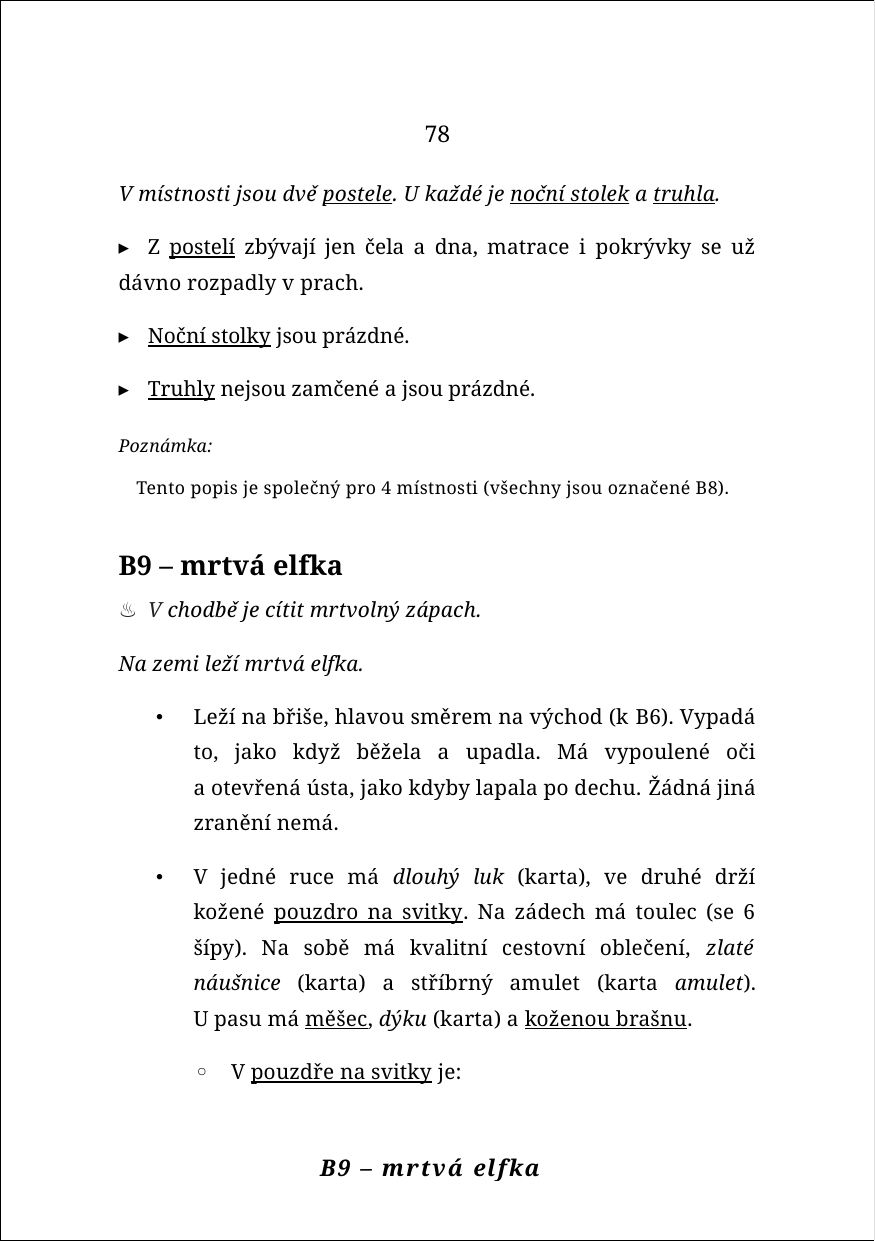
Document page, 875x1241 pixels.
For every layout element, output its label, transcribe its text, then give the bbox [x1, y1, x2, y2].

text V⁠ místnosti jsou dvě postele. U⁠ každé je noční stolek a⁠ truhla. [118, 179, 756, 207]
subtitle B9 – mrtvá elfka [118, 547, 756, 584]
list V⁠ jedné ruce má dlouhý luk (karta), ve druhé drží kožené pouzdro na svitky. Na zádech má toulec (se 6 šípy). Na sobě má kvalitní cestovní oblečení, zlaté náušnice (karta) a⁠ stříbrný amulet (karta amulet). U⁠ pasu má měšec, dýku (karta) a⁠ koženou brašnu. [156, 862, 756, 1032]
text ♨ V⁠ chodbě je cítit mrtvolný zápach. [118, 596, 756, 624]
list V⁠ pouzdře na svitky je: [193, 1057, 756, 1086]
text Tento popis je společný pro 4 místnosti (všechny jsou označené B8). [136, 475, 756, 499]
text ▸ Truhly nejsou zamčené a⁠ jsou prázdné. [118, 374, 756, 403]
text ▸ Z⁠ postelí zbývají jen čela a⁠ dna, matrace i⁠ pokrývky se už dávno rozpadly v⁠ prach. [118, 232, 756, 296]
text Poznámka: [118, 433, 756, 457]
list Leží na břiše, hlavou směrem na východ (k⁠ B6). Vypadá to, jako když běžela a⁠ upadla. Má vypoulené oči a⁠ otevřená ústa, jako kdyby lapala po dechu. Žádná jiná zranění nemá. [156, 702, 756, 837]
text Na zemi leží mrtvá elfka. [118, 649, 756, 677]
text ▸ Noční stolky jsou prázdné. [118, 321, 756, 349]
